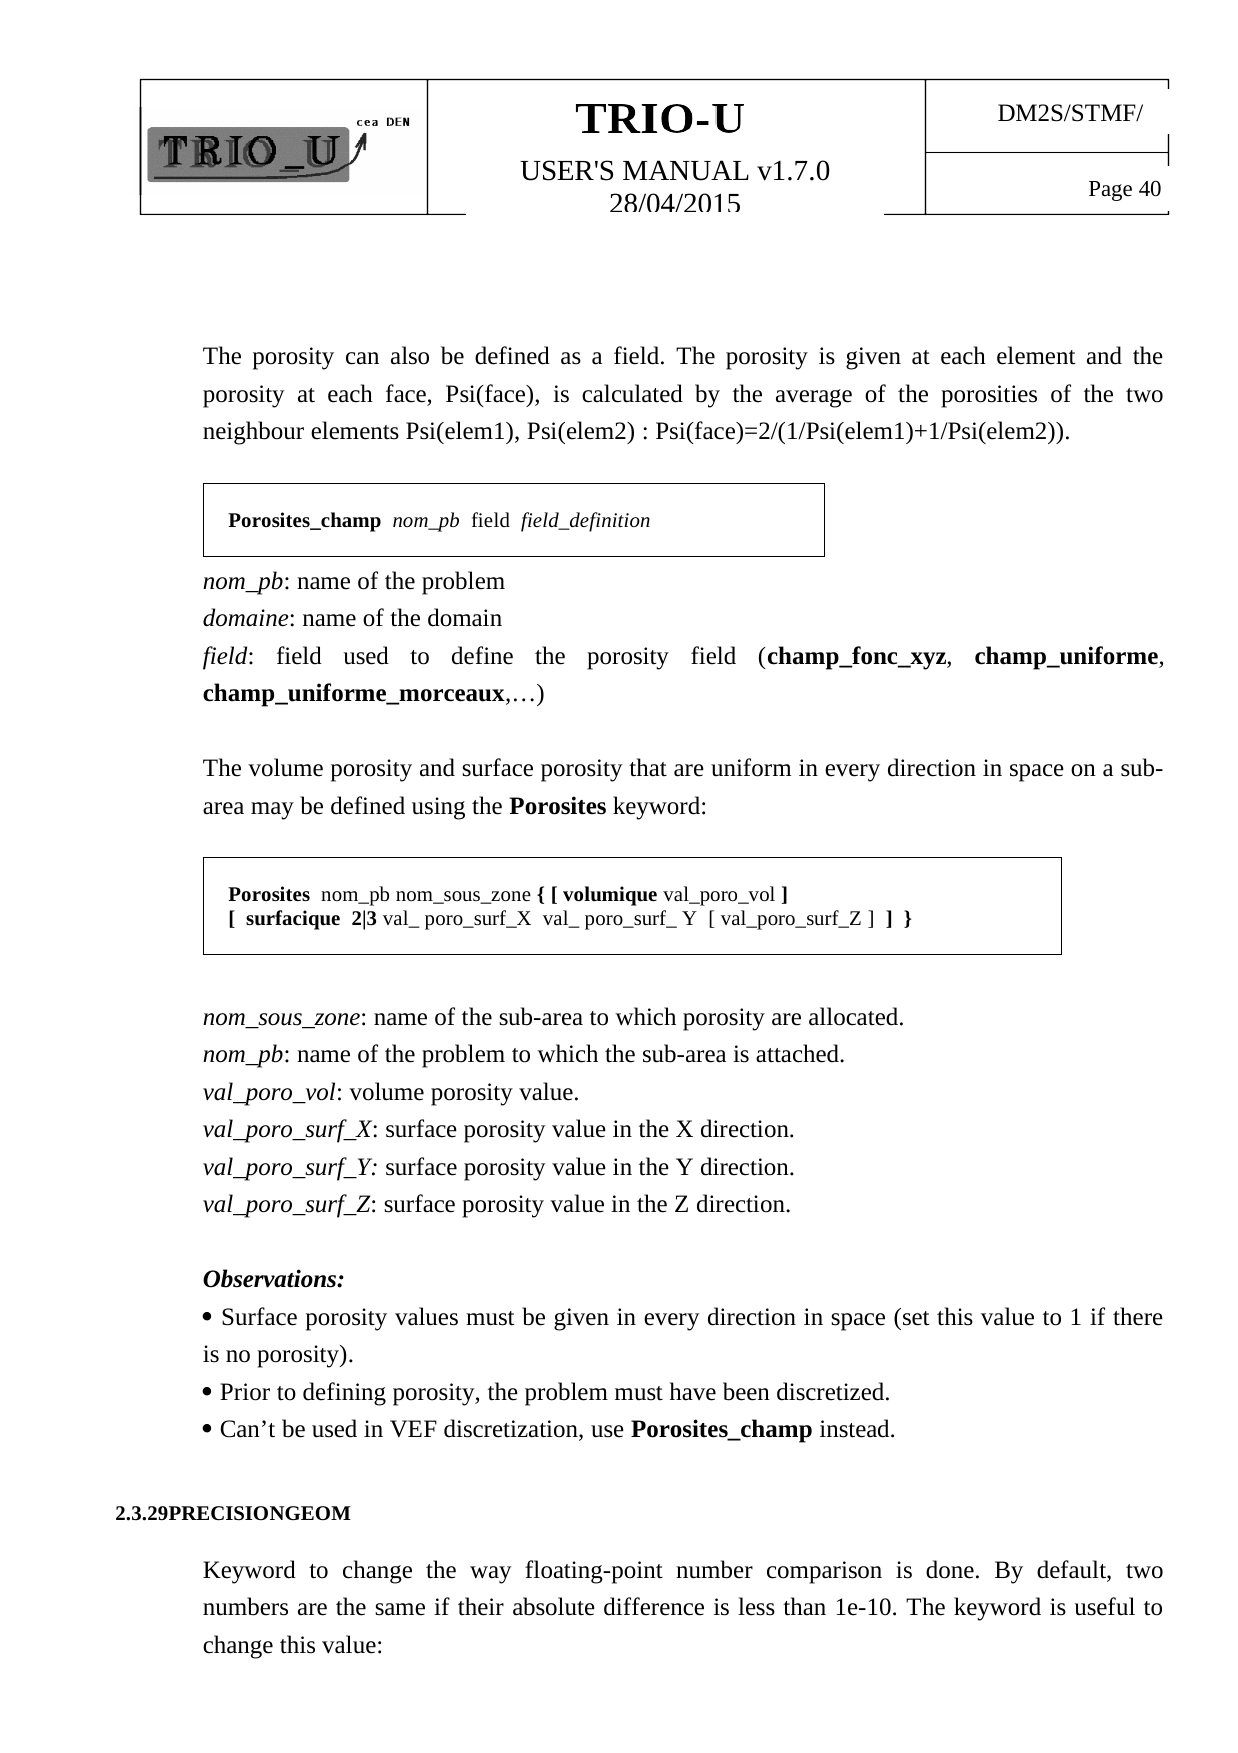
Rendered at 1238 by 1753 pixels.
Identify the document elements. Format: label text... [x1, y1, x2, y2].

text  Can’t be used in VEF discretization, use Porosites_champ instead. [203, 1405, 1165, 1443]
text field: field used to define the porosity field (champ_fonc_xyz, champ_uniforme, champ_uniforme_morceaux,…) [203, 632, 1165, 707]
table_header Porosites_champ nom_pb field field_definition [204, 484, 824, 556]
text The volume porosity and surface porosity that are uniform in every direction in space on a sub-area may be defined using the Porosites keyword: [203, 744, 1165, 819]
table_header Porosites nom_pb nom_sous_zone { [ volumique val_poro_vol ] [ surfacique 2|3 val_ poro_surf_X val_ poro_surf_ Y [ val_poro_surf_Z ] ] } [204, 858, 1061, 954]
text domaine: name of the domain [203, 594, 1165, 632]
text  Surface porosity values must be given in every direction in space (set this value to 1 if there is no porosity). [203, 1293, 1165, 1368]
text val_poro_surf_Z: surface porosity value in the Z direction. [203, 1180, 1165, 1218]
subtitle PRECISIONGEOM [115, 1501, 1164, 1525]
text val_poro_vol: volume porosity value. [203, 1068, 1165, 1105]
text val_poro_surf_Y: surface porosity value in the Y direction. [203, 1143, 1165, 1180]
text  Prior to defining porosity, the problem must have been discretized. [203, 1368, 1165, 1405]
text nom_pb: name of the problem to which the sub-area is attached. [203, 1030, 1165, 1068]
text Keyword to change the way floating-point number comparison is done. By default, two numbers are the same if their absolute difference is less than 1e-10. The keyword is useful to change this value: [203, 1546, 1165, 1659]
text Observations: [203, 1255, 1165, 1293]
text The porosity can also be defined as a field. The porosity is given at each element and the porosity at each face, Psi(face), is calculated by the average of the porosities of the two neighbour elements Psi(elem1), Psi(elem2) : Psi(face)=2/(1/Psi(elem1)+1/Psi(elem2)). [203, 333, 1165, 445]
text val_poro_surf_X: surface porosity value in the X direction. [203, 1105, 1165, 1143]
text nom_sous_zone: name of the sub-area to which porosity are allocated. [203, 993, 1165, 1030]
text nom_pb: name of the problem [203, 557, 1165, 594]
